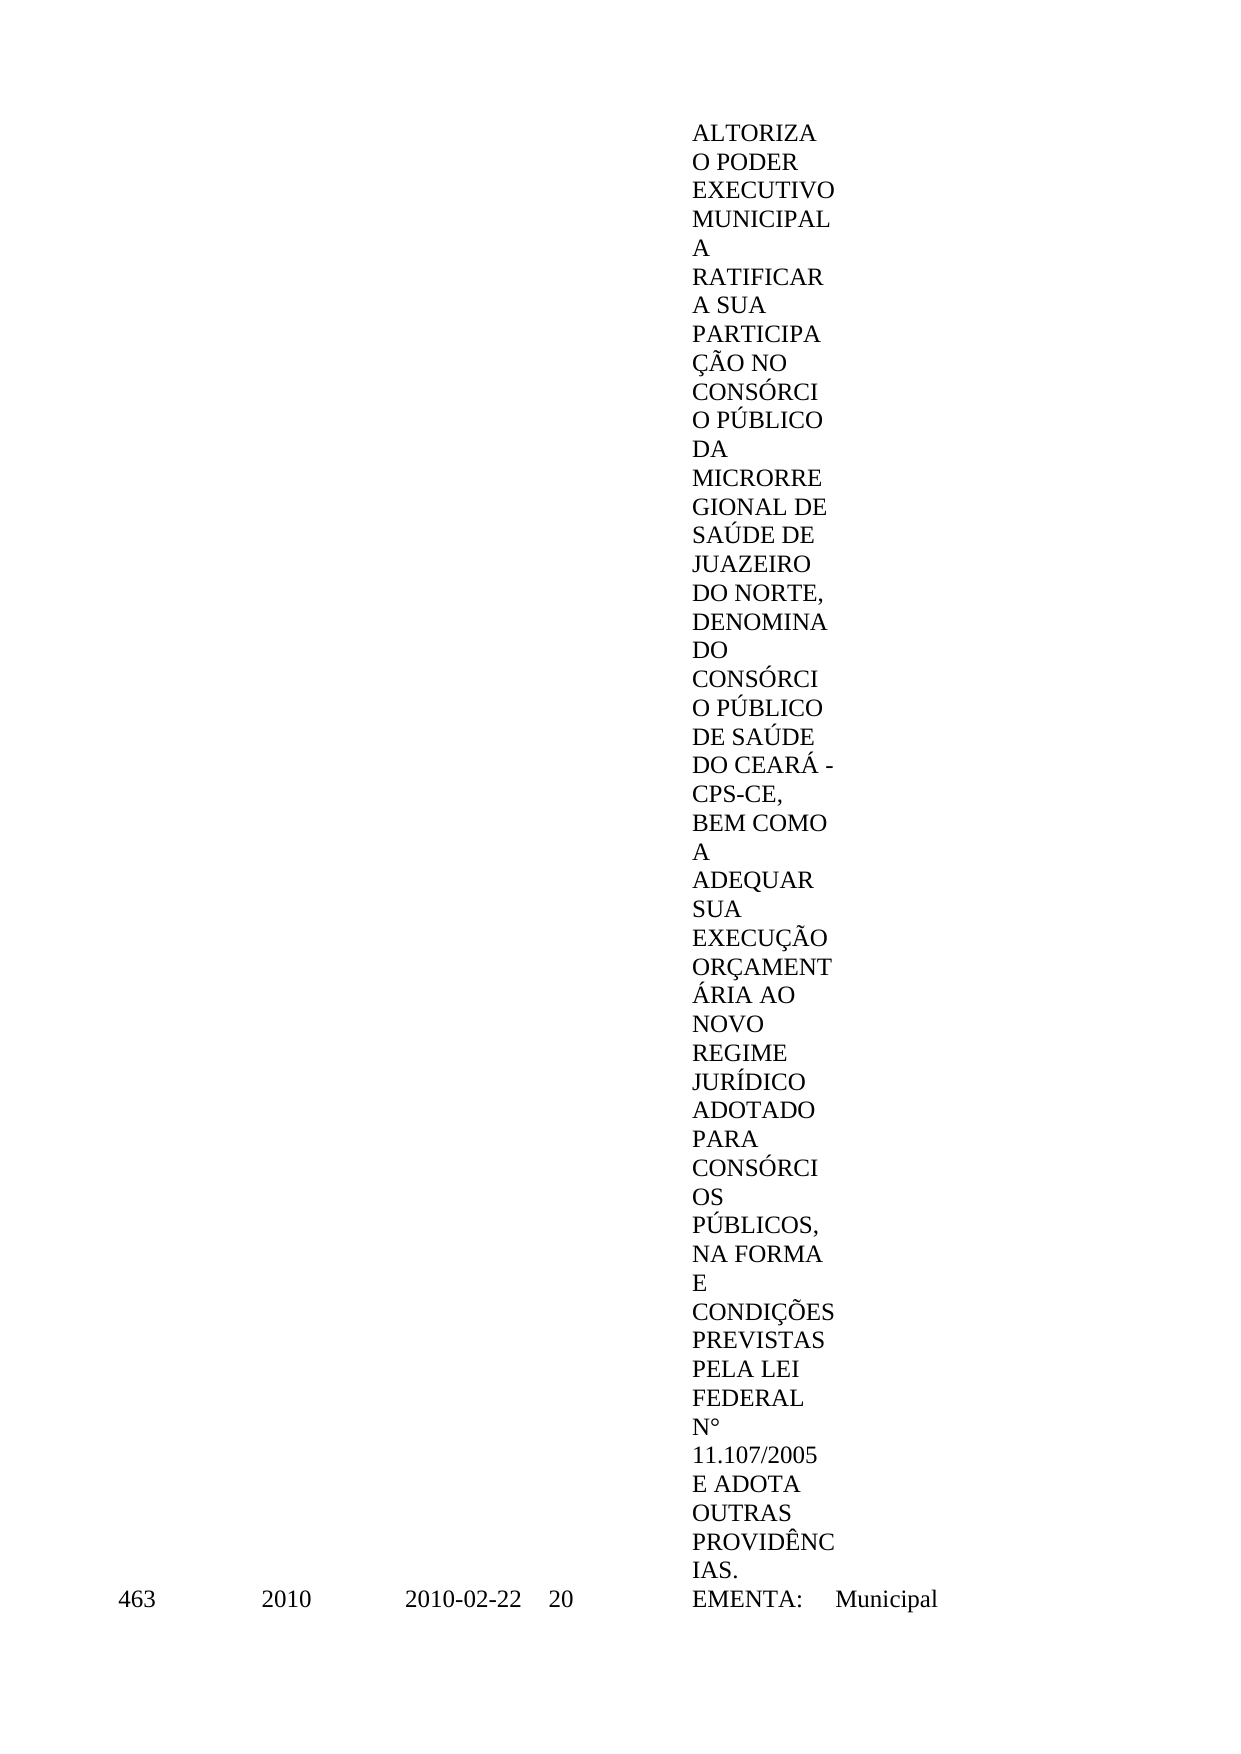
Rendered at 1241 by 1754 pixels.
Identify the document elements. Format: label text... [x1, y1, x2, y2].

table_cell [835, 118, 979, 1584]
table_cell [979, 1584, 1122, 1613]
table_cell 463 [118, 1584, 261, 1613]
table_cell EMENTA: [692, 1584, 835, 1613]
table_cell [118, 118, 261, 1584]
table_cell [405, 118, 548, 1584]
table_cell 20 [548, 1584, 692, 1613]
table_cell ALTORIZA O PODER EXECUTIVO MUNICIPAL A RATIFICAR A SUA PARTICIPAÇÃO NO CONSÓRCIO PÚBLICO DA MICRORREGIONAL DE SAÚDE DE JUAZEIRO DO NORTE, DENOMINADO CONSÓRCIO PÚBLICO DE SAÚDE DO CEARÁ - CPS-CE, BEM COMO A ADEQUAR SUA EXECUÇÃO ORÇAMENTÁRIA AO NOVO REGIME JURÍDICO ADOTADO PARA CONSÓRCIOS PÚBLICOS, NA FORMA E CONDIÇÕES PREVISTAS PELA LEI FEDERAL N° 11.107/2005 E ADOTA OUTRAS PROVIDÊNCIAS. [692, 118, 835, 1584]
table_cell [548, 118, 692, 1584]
table_cell [261, 118, 405, 1584]
table_cell Municipal [835, 1584, 979, 1613]
table_cell 2010 [261, 1584, 405, 1613]
table_cell 2010-02-22 [405, 1584, 548, 1613]
table_cell [979, 118, 1122, 1584]
